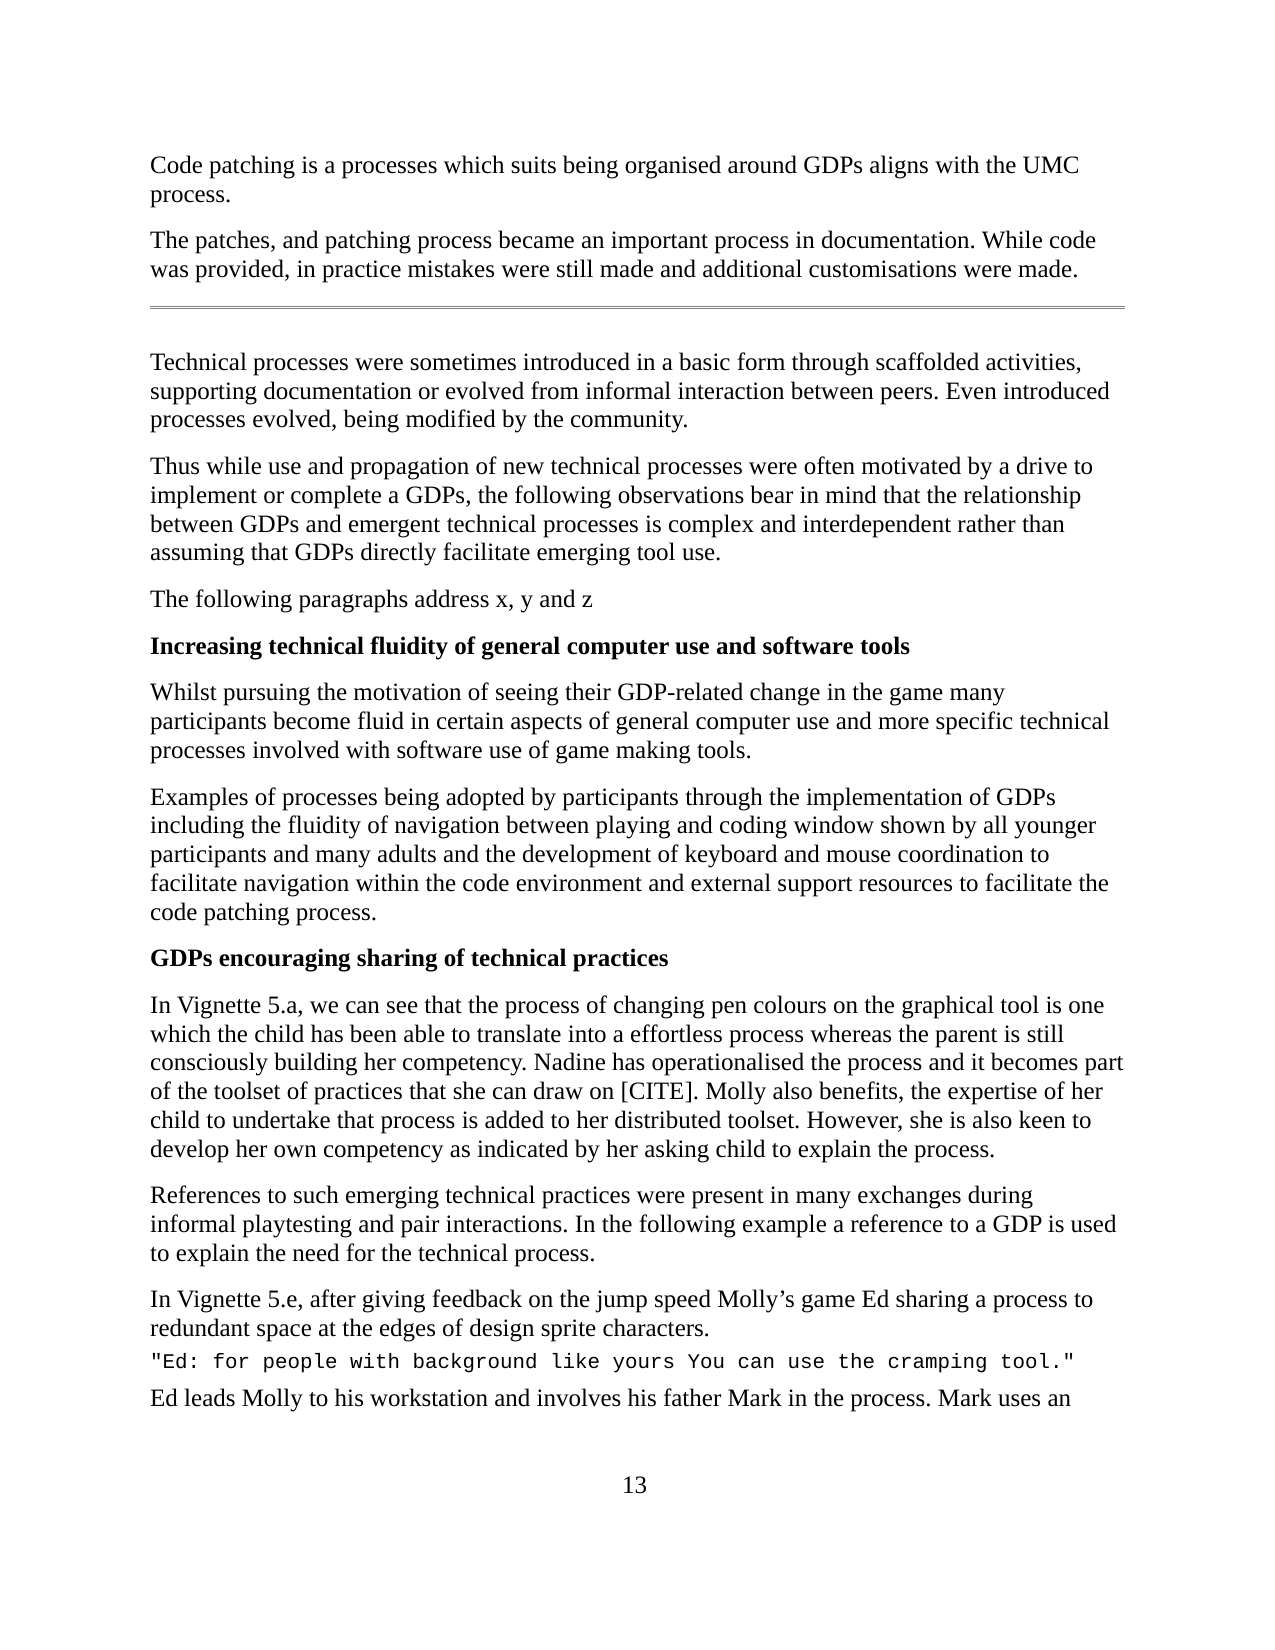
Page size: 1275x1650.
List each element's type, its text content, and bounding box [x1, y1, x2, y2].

text The following paragraphs address x, y and z [150, 584, 1125, 613]
text Examples of processes being adopted by participants through the implementation of GDPs including the fluidity of navigation between playing and coding window shown by all younger participants and many adults and the development of keyboard and mouse coordination to facilitate navigation within the code environment and external support resources to facilitate the code patching process. [150, 782, 1125, 925]
text Increasing technical fluidity of general computer use and software tools [150, 631, 1125, 659]
text In Vignette 5.e, after giving feedback on the jump speed Molly’s game Ed sharing a process to redundant space at the edges of design sprite characters. [150, 1284, 1125, 1342]
text Ed leads Molly to his workstation and involves his father Mark in the process. Mark uses an [150, 1383, 1125, 1412]
text GDPs encouraging sharing of technical practices [150, 943, 1125, 972]
text Whilst pursuing the motivation of seeing their GDP-related change in the game many participants become fluid in certain aspects of general computer use and more specific technical processes involved with software use of game making tools. [150, 677, 1125, 764]
text The patches, and patching process became an important process in documentation. While code was provided, in practice mistakes were still made and additional customisations were made. [150, 225, 1125, 283]
text "Ed: for people with background like yours You can use the cramping tool." [150, 1351, 1125, 1374]
text In Vignette 5.a, we can see that the process of changing pen colours on the graphical tool is one which the child has been able to translate into a effortless process whereas the parent is still consciously building her competency. Nadine has operationalised the process and it becomes part of the toolset of practices that she can draw on [CITE]. Molly also benefits, the expertise of her child to undertake that process is added to her distributed toolset. However, she is also keen to develop her own competency as indicated by her asking child to explain the process. [150, 990, 1125, 1162]
text Thus while use and propagation of new technical processes were often motivated by a drive to implement or complete a GDPs, the following observations bear in mind that the relationship between GDPs and emergent technical processes is complex and interdependent rather than assuming that GDPs directly facilitate emerging tool use. [150, 451, 1125, 566]
text Technical processes were sometimes introduced in a basic form through scaffolded activities, supporting documentation or evolved from informal interaction between peers. Even introduced processes evolved, being modified by the community. [150, 347, 1125, 433]
text References to such emerging technical practices were present in many exchanges during informal playtesting and pair interactions. In the following example a reference to a GDP is used to explain the need for the technical process. [150, 1180, 1125, 1267]
text Code patching is a processes which suits being organised around GDPs aligns with the UMC process. [150, 150, 1125, 207]
